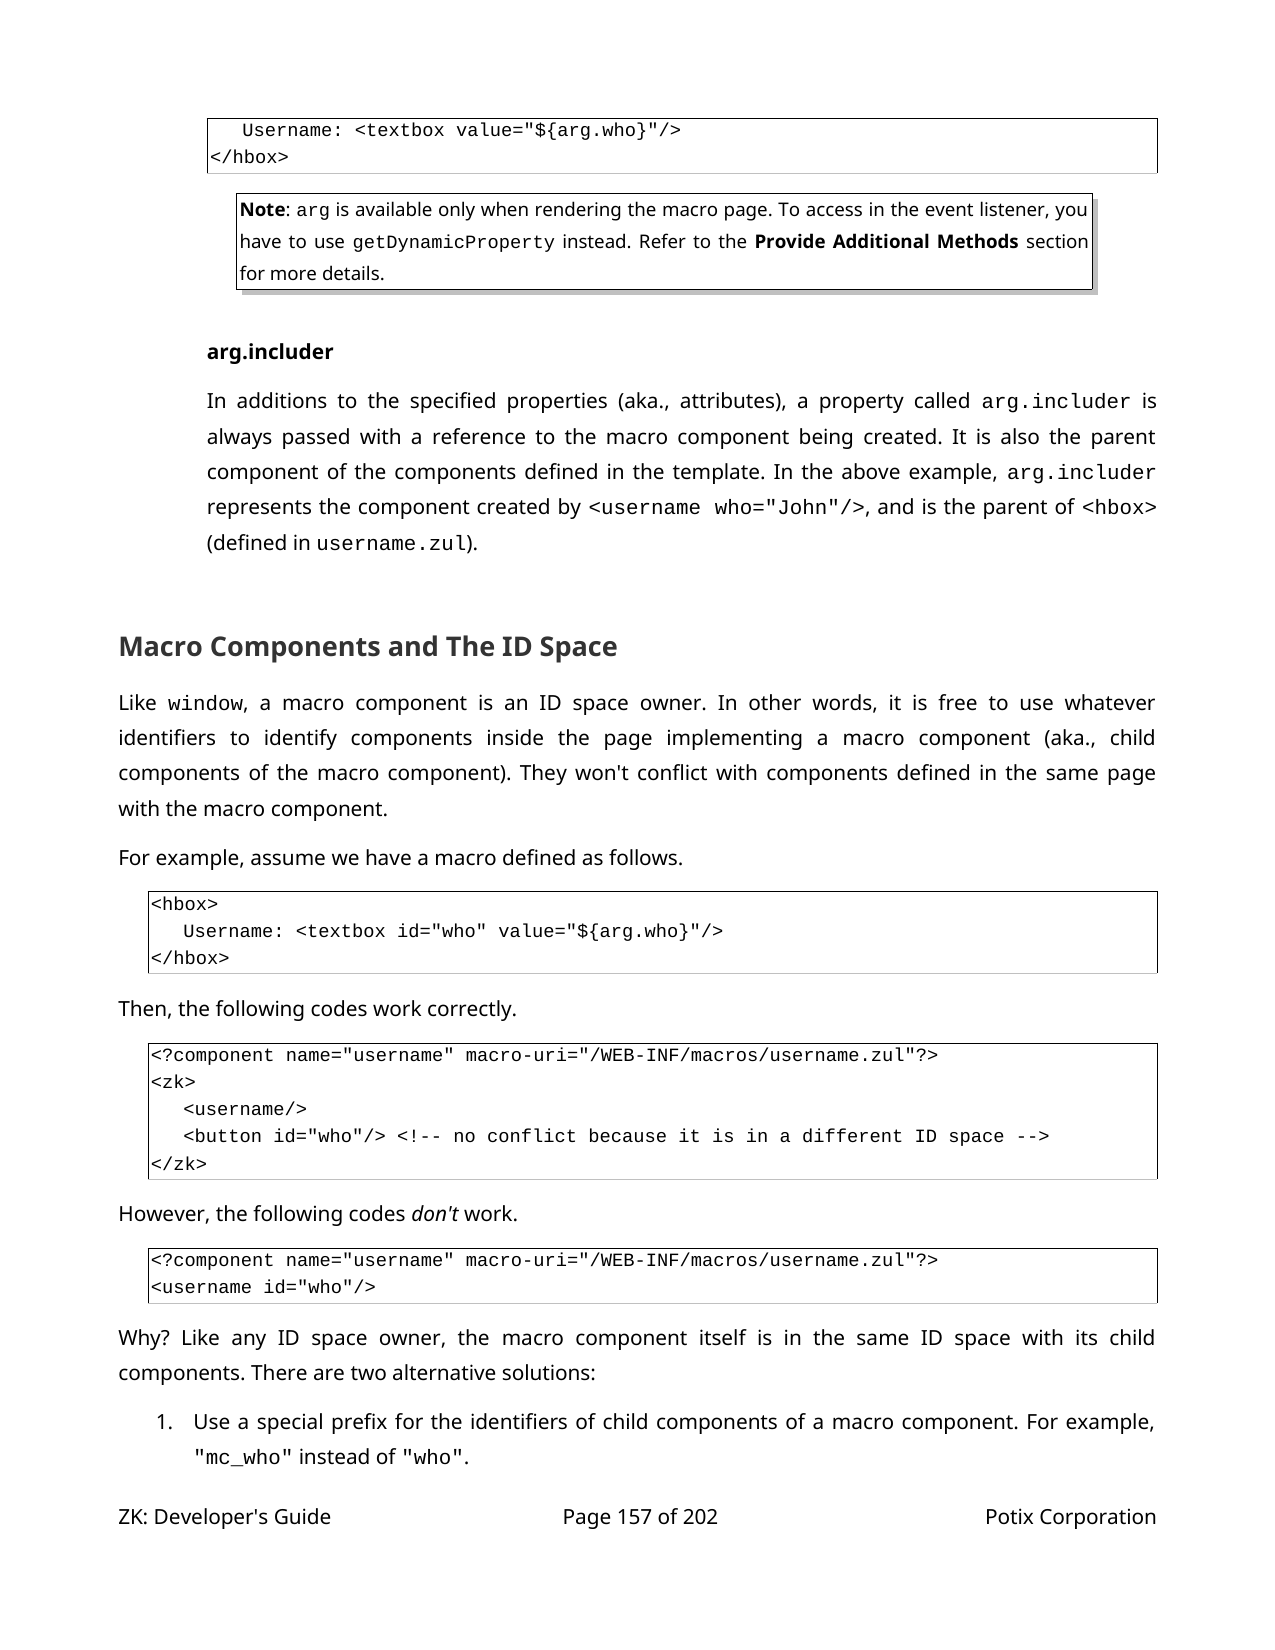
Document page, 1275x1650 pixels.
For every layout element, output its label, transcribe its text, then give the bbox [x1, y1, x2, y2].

text Username: <textbox id="who" value="${arg.who}"/> [149, 919, 1157, 943]
text </zk> [149, 1151, 1157, 1179]
text <hbox> [149, 892, 1157, 916]
text </hbox> [208, 145, 1157, 173]
subtitle arg.includer [207, 337, 1157, 366]
text <?component name="username" macro-uri="/WEB-INF/macros/username.zul"?> [149, 1044, 1157, 1067]
text Why? Like any ID space owner, the macro component itself is in the same ID space with its child components. There are two alternative solutions: [118, 1323, 1157, 1387]
text </hbox> [149, 946, 1157, 973]
subtitle Macro Components and The ID Space [118, 627, 1157, 664]
text For example, assume we have a macro defined as follows. [118, 843, 1157, 871]
text However, the following codes don't work. [118, 1199, 1157, 1227]
text <username/> [149, 1097, 1157, 1121]
text In additions to the specified properties (aka., attributes), a property called arg.includer is always passed with a reference to the macro component being created. It is also the parent component of the components defined in the template. In the above example, arg.includer represents the component created by <username who="John"/>, and is the parent of <hbox> (defined in username.zul). [207, 386, 1157, 557]
text <zk> [149, 1070, 1157, 1094]
text <username id="who"/> [149, 1275, 1157, 1303]
list Use a special prefix for the identifiers of child components of a macro component. For example, "mc_who" instead of "who". [156, 1407, 1157, 1471]
text Note: arg is available only when rendering the macro page. To access in the event listener, you have to use getDynamicProperty instead. Refer to the Provide Additional Methods section for more details. [237, 194, 1092, 289]
text Like window, a macro component is an ID space owner. In other words, it is free to use whatever identifiers to identify components inside the page implementing a macro component (aka., child components of the macro component). They won't conflict with components defined in the same page with the macro component. [118, 688, 1157, 822]
text <?component name="username" macro-uri="/WEB-INF/macros/username.zul"?> [149, 1249, 1157, 1272]
text <button id="who"/> <!-- no conflict because it is in a different ID space --> [149, 1124, 1157, 1148]
text Username: <textbox value="${arg.who}"/> [208, 119, 1157, 142]
text Then, the following codes work correctly. [118, 994, 1157, 1022]
